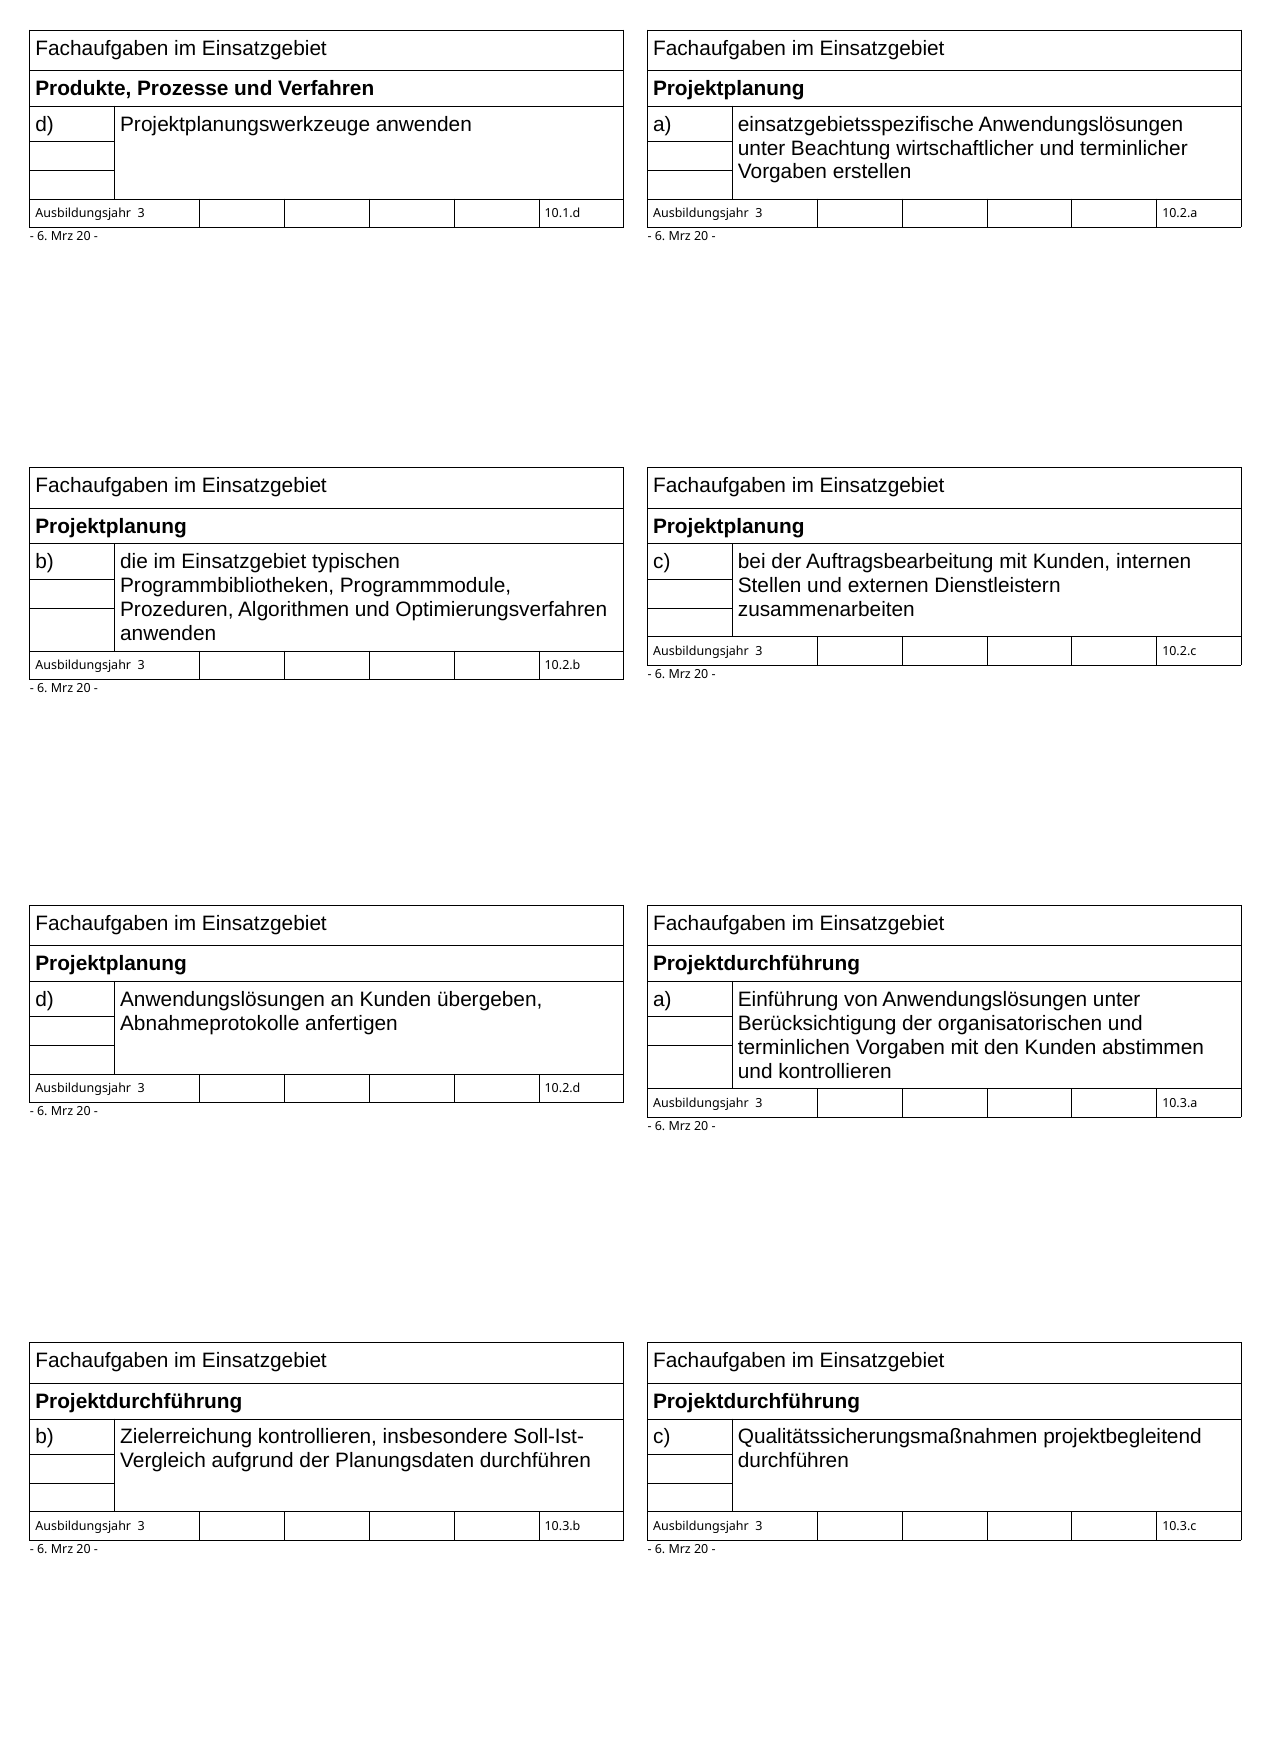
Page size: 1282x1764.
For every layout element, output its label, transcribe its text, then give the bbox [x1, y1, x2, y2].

table_cell [988, 1089, 1071, 1117]
table_cell Ausbildungsjahr 3 [30, 652, 199, 679]
table_cell [30, 1017, 114, 1045]
table_cell Projektplanung [30, 946, 623, 981]
table_cell [903, 200, 987, 227]
table_cell d) [30, 107, 114, 141]
table_cell [1072, 1512, 1156, 1540]
table_cell [1072, 1089, 1156, 1117]
table_header Fachaufgaben im Einsatzgebiet [30, 31, 623, 70]
table_cell [903, 1089, 987, 1117]
table_header Fachaufgaben im Einsatzgebiet [648, 906, 1241, 945]
table_header Fachaufgaben im Einsatzgebiet [30, 468, 623, 508]
table_cell c) [648, 544, 732, 579]
table_cell Ausbildungsjahr 3 [30, 200, 199, 227]
table_cell Ausbildungsjahr 3 [30, 1512, 199, 1540]
table_cell [200, 1512, 284, 1540]
table_cell Ausbildungsjahr 3 [648, 200, 817, 227]
table_cell [903, 637, 987, 665]
text - 6. Mrz 20 - [29, 1541, 623, 1557]
table_cell 10.3.c [1157, 1512, 1241, 1540]
table_cell [818, 1512, 902, 1540]
text - 6. Mrz 20 - [647, 228, 1241, 244]
table_cell 10.2.a [1157, 200, 1241, 227]
table_cell Projektplanung [648, 509, 1241, 543]
table_cell 10.2.b [540, 652, 623, 679]
table_cell [818, 637, 902, 665]
table_header Fachaufgaben im Einsatzgebiet [648, 31, 1241, 70]
table_cell [648, 1046, 732, 1088]
table_cell [285, 200, 369, 227]
table_cell [988, 1512, 1071, 1540]
table_cell c) [648, 1420, 732, 1454]
table_cell [370, 1075, 454, 1102]
text - 6. Mrz 20 - [29, 228, 623, 244]
table_cell Projektplanungswerkzeuge anwenden [115, 107, 623, 198]
table_cell Ausbildungsjahr 3 [648, 1089, 817, 1117]
text - 6. Mrz 20 - [29, 680, 623, 696]
table_header Fachaufgaben im Einsatzgebiet [648, 1343, 1241, 1383]
table_cell [903, 1512, 987, 1540]
table_cell a) [648, 982, 732, 1016]
table_cell b) [30, 544, 114, 579]
table_cell Qualitätssicherungsmaßnahmen projektbegleitend durchführen [733, 1420, 1241, 1511]
table_cell [370, 200, 454, 227]
table_header Fachaufgaben im Einsatzgebiet [30, 1343, 623, 1383]
table_cell 10.3.a [1157, 1089, 1241, 1117]
table_cell [30, 609, 114, 651]
table_header Fachaufgaben im Einsatzgebiet [648, 468, 1241, 508]
table_cell Produkte, Prozesse und Verfahren [30, 71, 623, 106]
table_cell [285, 652, 369, 679]
table_cell 10.2.d [540, 1075, 623, 1102]
table_cell Projektplanung [30, 509, 623, 543]
table_cell Ausbildungsjahr 3 [648, 1512, 817, 1540]
text - 6. Mrz 20 - [647, 666, 1241, 682]
table_cell [285, 1075, 369, 1102]
table_cell [455, 1512, 539, 1540]
table_cell b) [30, 1420, 114, 1454]
table_cell Anwendungslösungen an Kunden übergeben, Abnahmeprotokolle anfertigen [115, 982, 623, 1074]
table_cell [648, 1017, 732, 1045]
table_cell Zielerreichung kontrollieren, insbesondere Soll-Ist-Vergleich aufgrund der Planungsdaten durchführen [115, 1420, 623, 1511]
table_cell Projektdurchführung [30, 1384, 623, 1418]
table_cell [988, 637, 1071, 665]
table_cell [370, 1512, 454, 1540]
table_cell [285, 1512, 369, 1540]
table_cell [30, 1455, 114, 1483]
text - 6. Mrz 20 - [647, 1541, 1241, 1557]
table_cell [818, 1089, 902, 1117]
text - 6. Mrz 20 - [29, 1103, 623, 1119]
table_cell [648, 609, 732, 636]
table_cell [30, 1484, 114, 1511]
table_cell bei der Auftragsbearbeitung mit Kunden, internen Stellen und externen Dienstleistern zusammenarbeiten [733, 544, 1241, 636]
table_cell Projektdurchführung [648, 946, 1241, 981]
table_cell [455, 1075, 539, 1102]
table_cell [30, 580, 114, 607]
table_cell [200, 200, 284, 227]
table_cell [455, 200, 539, 227]
table_cell einsatzgebietsspezifische Anwendungslösungen unter Beachtung wirtschaftlicher und terminlicher Vorgaben erstellen [733, 107, 1241, 198]
table_cell d) [30, 982, 114, 1016]
table_cell a) [648, 107, 732, 141]
table_cell [455, 652, 539, 679]
table_cell [200, 1075, 284, 1102]
table_cell die im Einsatzgebiet typischen Programmbibliotheken, Programmmodule, Prozeduren, Algorithmen und Optimierungsverfahren anwenden [115, 544, 623, 651]
table_cell [648, 171, 732, 198]
table_cell [200, 652, 284, 679]
table_cell [30, 1046, 114, 1074]
table_cell Einführung von Anwendungslösungen unter Berücksichtigung der organisatorischen und terminlichen Vorgaben mit den Kunden abstimmen und kontrollieren [733, 982, 1241, 1088]
table_cell [988, 200, 1071, 227]
table_cell 10.3.b [540, 1512, 623, 1540]
table_cell [30, 171, 114, 198]
table_cell 10.1.d [540, 200, 623, 227]
table_cell [30, 142, 114, 170]
table_header Fachaufgaben im Einsatzgebiet [30, 906, 623, 945]
table_cell [648, 142, 732, 170]
table_cell [648, 1484, 732, 1511]
table_cell [648, 580, 732, 607]
table_cell Projektdurchführung [648, 1384, 1241, 1418]
table_cell [1072, 637, 1156, 665]
table_cell 10.2.c [1157, 637, 1241, 665]
table_cell Ausbildungsjahr 3 [648, 637, 817, 665]
table_cell [648, 1455, 732, 1483]
table_cell [818, 200, 902, 227]
table_cell Projektplanung [648, 71, 1241, 106]
table_cell [1072, 200, 1156, 227]
text - 6. Mrz 20 - [647, 1118, 1241, 1134]
table_cell Ausbildungsjahr 3 [30, 1075, 199, 1102]
table_cell [370, 652, 454, 679]
